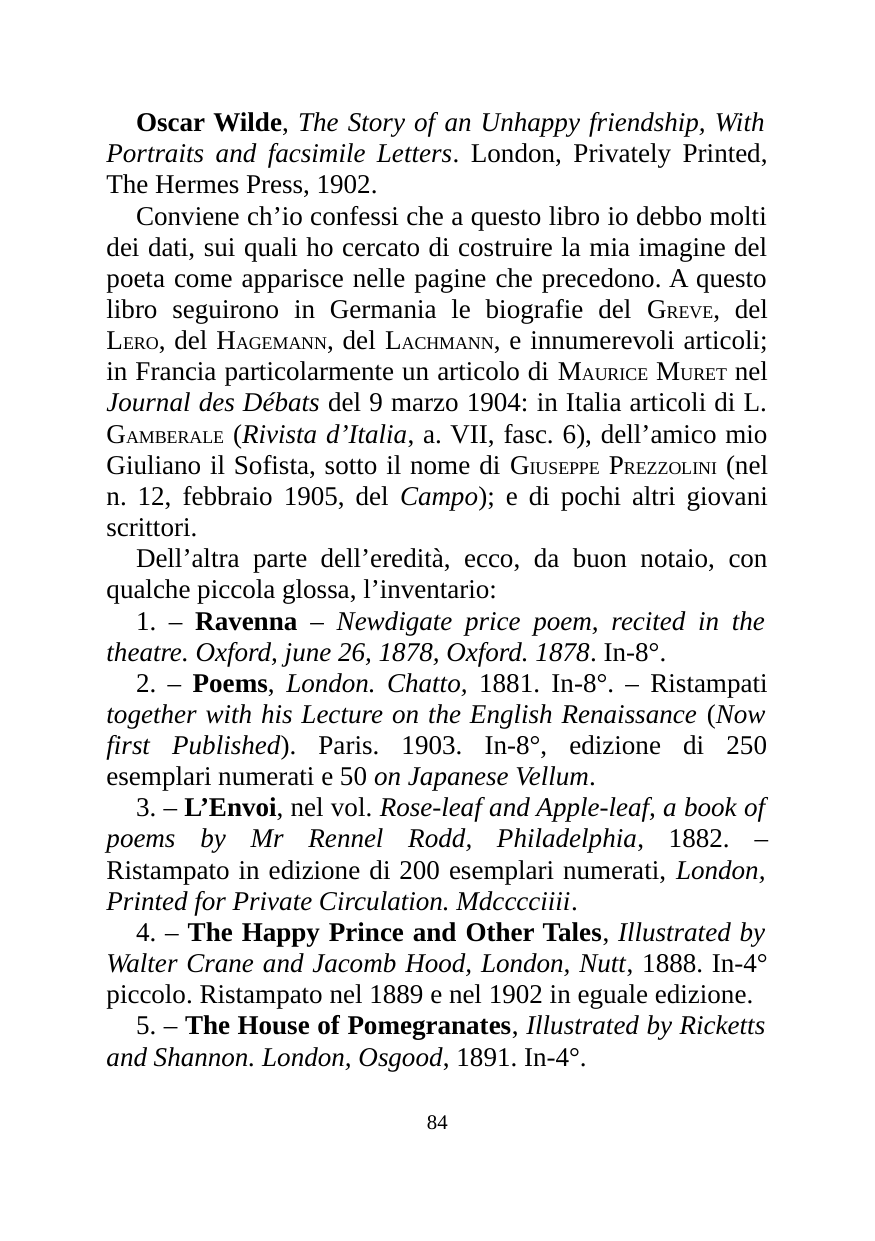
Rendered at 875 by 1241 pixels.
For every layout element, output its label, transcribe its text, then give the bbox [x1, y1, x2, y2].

text Dell’altra parte dell’eredità, ecco, da buon notaio, con qualche piccola glossa, l’inventario: [106, 542, 768, 604]
text Conviene ch’io confessi che a questo libro io debbo molti dei dati, sui quali ho cercato di costruire la mia imagine del poeta come apparisce nelle pagine che precedono. A questo libro seguirono in Germania le biografie del Greve, del Lero, del Hagemann, del Lachmann, e innumerevoli articoli; in Francia particolarmente un articolo di Maurice Muret nel Journal des Débats del 9 marzo 1904: in Italia articoli di L. Gamberale (Rivista d’Italia, a. VII, fasc. 6), dell’amico mio Giuliano il Sofista, sotto il nome di Giuseppe Prezzolini (nel n. 12, febbraio 1905, del Campo); e di pochi altri giovani scrittori. [106, 200, 768, 542]
text 1. – Ravenna – Newdigate price poem, recited in the theatre. Oxford, june 26, 1878, Oxford. 1878. In-8°. [106, 604, 768, 667]
text 5. – The House of Pomegranates, Illustrated by Ricketts and Shannon. London, Osgood, 1891. In-4°. [106, 1009, 768, 1072]
text 4. – The Happy Prince and Other Tales, Illustrated by Walter Crane and Jacomb Hood, London, Nutt, 1888. In-4° piccolo. Ristampato nel 1889 e nel 1902 in eguale edizione. [106, 916, 768, 1009]
text 3. – L’Envoi, nel vol. Rose-leaf and Apple-leaf, a book of poems by Mr Rennel Rodd, Philadelphia, 1882. – Ristampato in edizione di 200 esemplari numerati, London, Printed for Private Circulation. Mdcccciiii. [106, 791, 768, 916]
text Oscar Wilde, The Story of an Unhappy friendship, With Portraits and facsimile Letters. London, Privately Printed, The Hermes Press, 1902. [106, 106, 768, 200]
text 2. – Poems, London. Chatto, 1881. In-8°. – Ristampati together with his Lecture on the English Renaissance (Now first Published). Paris. 1903. In-8°, edizione di 250 esemplari numerati e 50 on Japanese Vellum. [106, 667, 768, 791]
